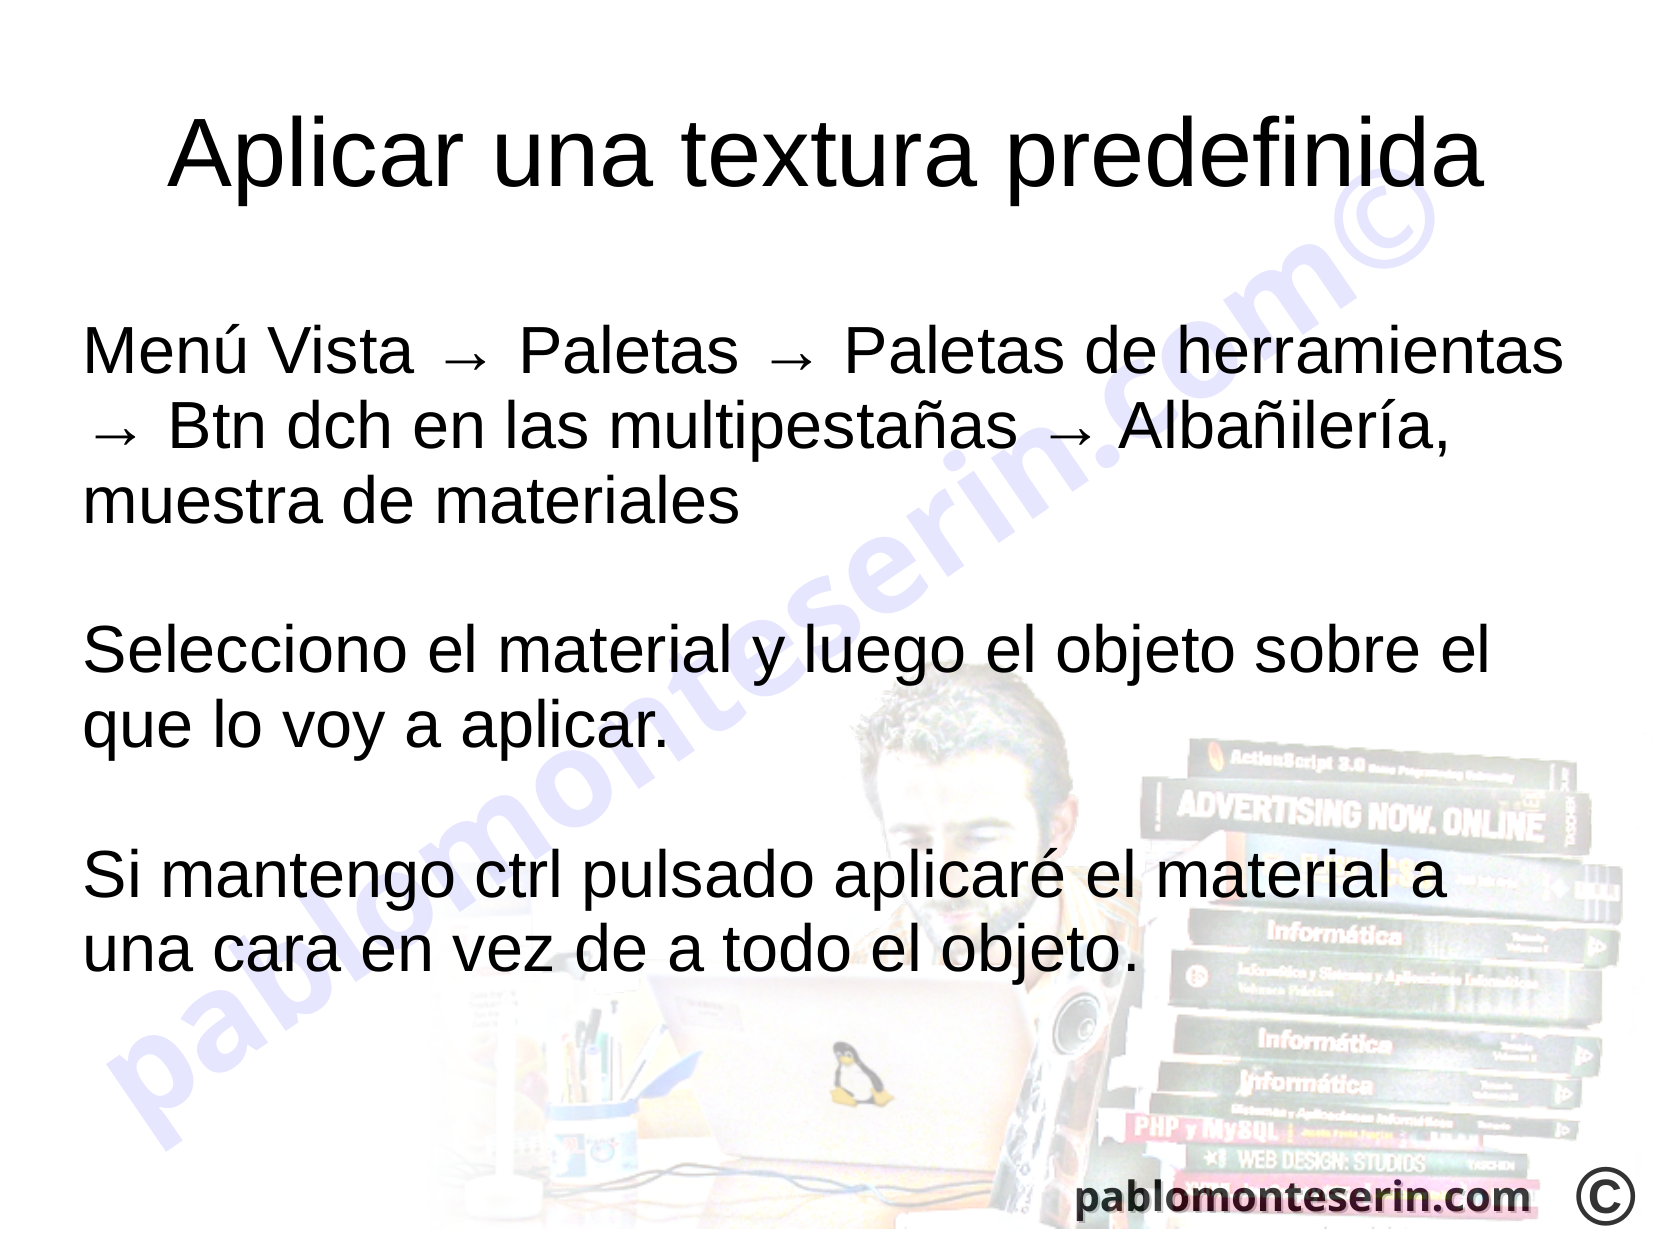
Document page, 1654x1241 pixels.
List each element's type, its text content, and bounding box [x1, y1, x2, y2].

title Aplicar una textura predefinida [82, 49, 1571, 257]
subtitle Menú Vista → Paletas → Paletas de herramientas → Btn dch en las multipestañas → Albañilería, muestra de materiales Selecciono el material y luego el objeto sobre el que lo voy a aplicar. Si mantengo ctrl pulsado aplicaré el material a una cara en vez de a todo el objeto. [82, 290, 1571, 1010]
picture [412, 640, 1654, 1229]
